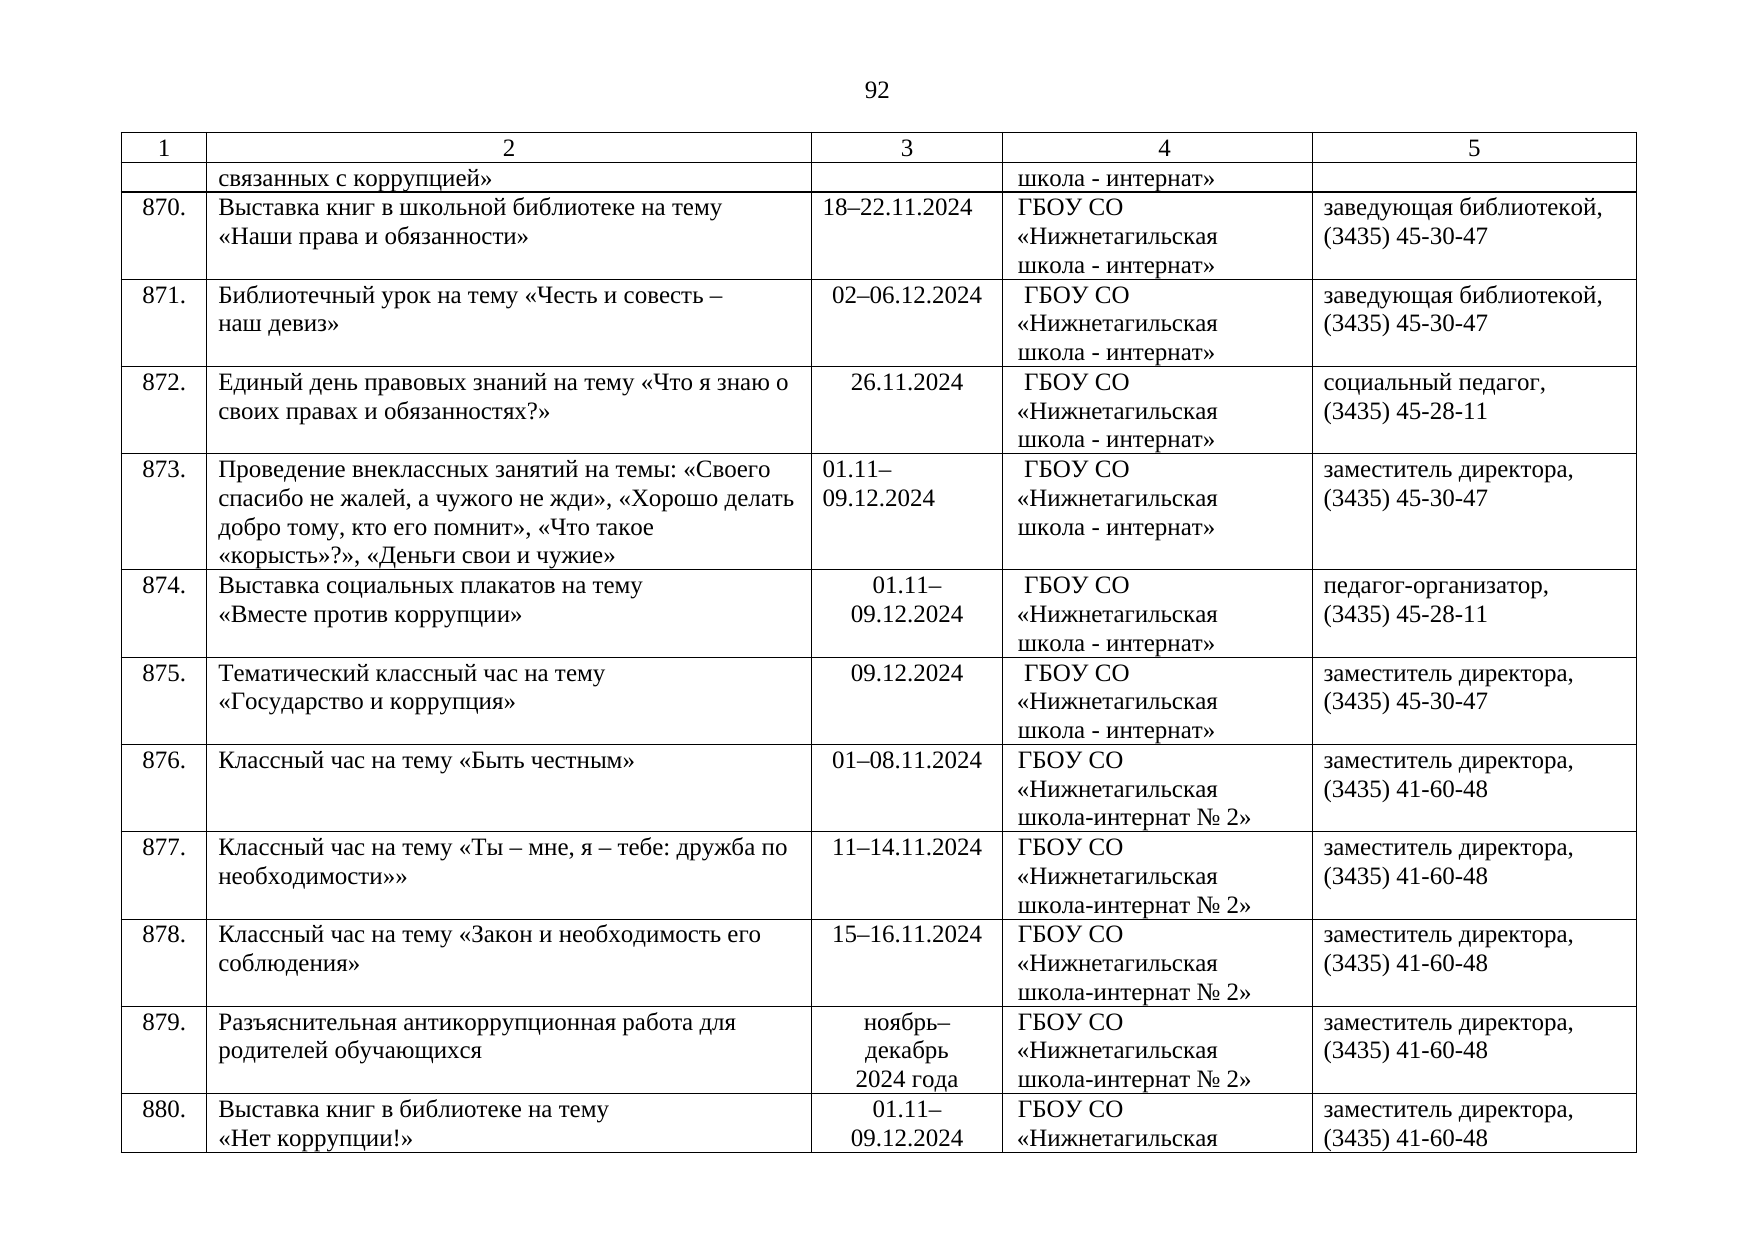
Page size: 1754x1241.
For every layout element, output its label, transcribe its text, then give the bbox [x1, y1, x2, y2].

table_cell заместитель директора, (3435) 41-60-48 [1313, 920, 1636, 1006]
table_cell [122, 658, 206, 744]
table_cell [122, 163, 206, 191]
table_cell [117, 279, 121, 366]
table_cell Выставка книг в библиотеке на тему «Нет коррупции!» [207, 1094, 811, 1152]
table_cell ГБОУ СО «Нижнетагильская школа - интернат» [1003, 454, 1312, 569]
table_cell ГБОУ СО «Нижнетагильская школа - интернат» [1003, 280, 1312, 366]
table_cell Классный час на тему «Быть честным» [207, 745, 811, 831]
table_cell [117, 919, 121, 1006]
table_cell Библиотечный урок на тему «Честь и совесть – наш девиз» [207, 280, 811, 366]
table_cell заведующая библиотекой, (3435) 45-30-47 [1313, 280, 1636, 366]
table_cell [117, 657, 121, 744]
table_cell [812, 163, 1002, 191]
table_cell [117, 744, 121, 831]
table_cell [122, 832, 206, 918]
table_header 1 [122, 133, 206, 162]
table_cell Выставка книг в школьной библиотеке на тему «Наши права и обязанности» [207, 193, 811, 279]
table_cell ГБОУ СО «Нижнетагильская школа - интернат» [1003, 367, 1312, 453]
table_cell социальный педагог, (3435) 45-28-11 [1313, 367, 1636, 453]
table_cell [122, 1007, 206, 1093]
table_cell [117, 831, 121, 918]
table_cell [122, 280, 206, 366]
table_cell ГБОУ СО «Нижнетагильская школа - интернат» [1003, 193, 1312, 279]
table_cell ГБОУ СО «Нижнетагильская школа-интернат № 2» [1003, 1007, 1312, 1093]
table_cell Разъяснительная антикоррупционная работа для родителей обучающихся [207, 1007, 811, 1093]
table_cell 01–08.11.2024 [812, 745, 1002, 831]
table_cell ГБОУ СО «Нижнетагильская школа-интернат № 2» [1003, 745, 1312, 831]
table_cell Единый день правовых знаний на тему «Что я знаю о своих правах и обязанностях?» [207, 367, 811, 453]
table_cell заведующая библиотекой, (3435) 45-30-47 [1313, 193, 1636, 279]
table_cell [1313, 163, 1636, 191]
table_cell Выставка социальных плакатов на тему «Вместе против коррупции» [207, 570, 811, 657]
table_cell 01.11–09.12.2024 [812, 454, 1002, 569]
table_cell [122, 570, 206, 657]
table_cell [117, 1006, 121, 1093]
table_cell заместитель директора, (3435) 45-30-47 [1313, 658, 1636, 744]
table_cell 09.12.2024 [812, 658, 1002, 744]
table_cell 01.11–09.12.2024 [812, 1094, 1002, 1152]
table_cell [122, 1094, 206, 1152]
table_header 2 [207, 133, 811, 162]
table_cell [117, 453, 121, 569]
table_cell [122, 920, 206, 1006]
table_cell Классный час на тему «Закон и необходимость его соблюдения» [207, 920, 811, 1006]
table_cell [122, 745, 206, 831]
table_cell школа - интернат» [1003, 163, 1312, 191]
table_cell ГБОУ СО «Нижнетагильская школа-интернат № 2» [1003, 920, 1312, 1006]
table_cell заместитель директора, (3435) 41-60-48 [1313, 832, 1636, 918]
table_cell [122, 367, 206, 453]
table_cell [122, 454, 206, 569]
table_cell 26.11.2024 [812, 367, 1002, 453]
table_cell [117, 162, 121, 191]
table_cell [122, 193, 206, 279]
table_cell заместитель директора, (3435) 41-60-48 [1313, 1094, 1636, 1152]
table_cell ГБОУ СО «Нижнетагильская [1003, 1094, 1312, 1152]
table_header 4 [1003, 133, 1312, 162]
table_header 3 [812, 133, 1002, 162]
table_cell Проведение внеклассных занятий на темы: «Своего спасибо не жалей, а чужого не жди», «Хорошо делать добро тому, кто его помнит», «Что такое «корысть»?», «Деньги свои и чужие» [207, 454, 811, 569]
table_cell [117, 1093, 121, 1152]
table_cell Тематический классный час на тему «Государство и коррупция» [207, 658, 811, 744]
table_cell [117, 366, 121, 453]
table_header 5 [1313, 133, 1636, 162]
table_cell Классный час на тему «Ты – мне, я – тебе: дружба по необходимости»» [207, 832, 811, 918]
table_cell ГБОУ СО «Нижнетагильская школа-интернат № 2» [1003, 832, 1312, 918]
table_cell заместитель директора, (3435) 41-60-48 [1313, 745, 1636, 831]
table_header [117, 132, 121, 162]
table_cell 02–06.12.2024 [812, 280, 1002, 366]
table_cell связанных с коррупцией» [207, 163, 811, 191]
table_cell [117, 569, 121, 657]
table_cell ноябрь–декабрь 2024 года [812, 1007, 1002, 1093]
table_cell 11–14.11.2024 [812, 832, 1002, 918]
table_cell заместитель директора, (3435) 45-30-47 [1313, 454, 1636, 569]
table_cell ГБОУ СО «Нижнетагильская школа - интернат» [1003, 570, 1312, 657]
table_cell педагог-организатор, (3435) 45-28-11 [1313, 570, 1636, 657]
table_cell [117, 191, 121, 279]
table_cell 15–16.11.2024 [812, 920, 1002, 1006]
table_cell 18–22.11.2024 [812, 193, 1002, 279]
table_cell ГБОУ СО «Нижнетагильская школа - интернат» [1003, 658, 1312, 744]
table_cell заместитель директора, (3435) 41-60-48 [1313, 1007, 1636, 1093]
table_cell 01.11–09.12.2024 [812, 570, 1002, 657]
